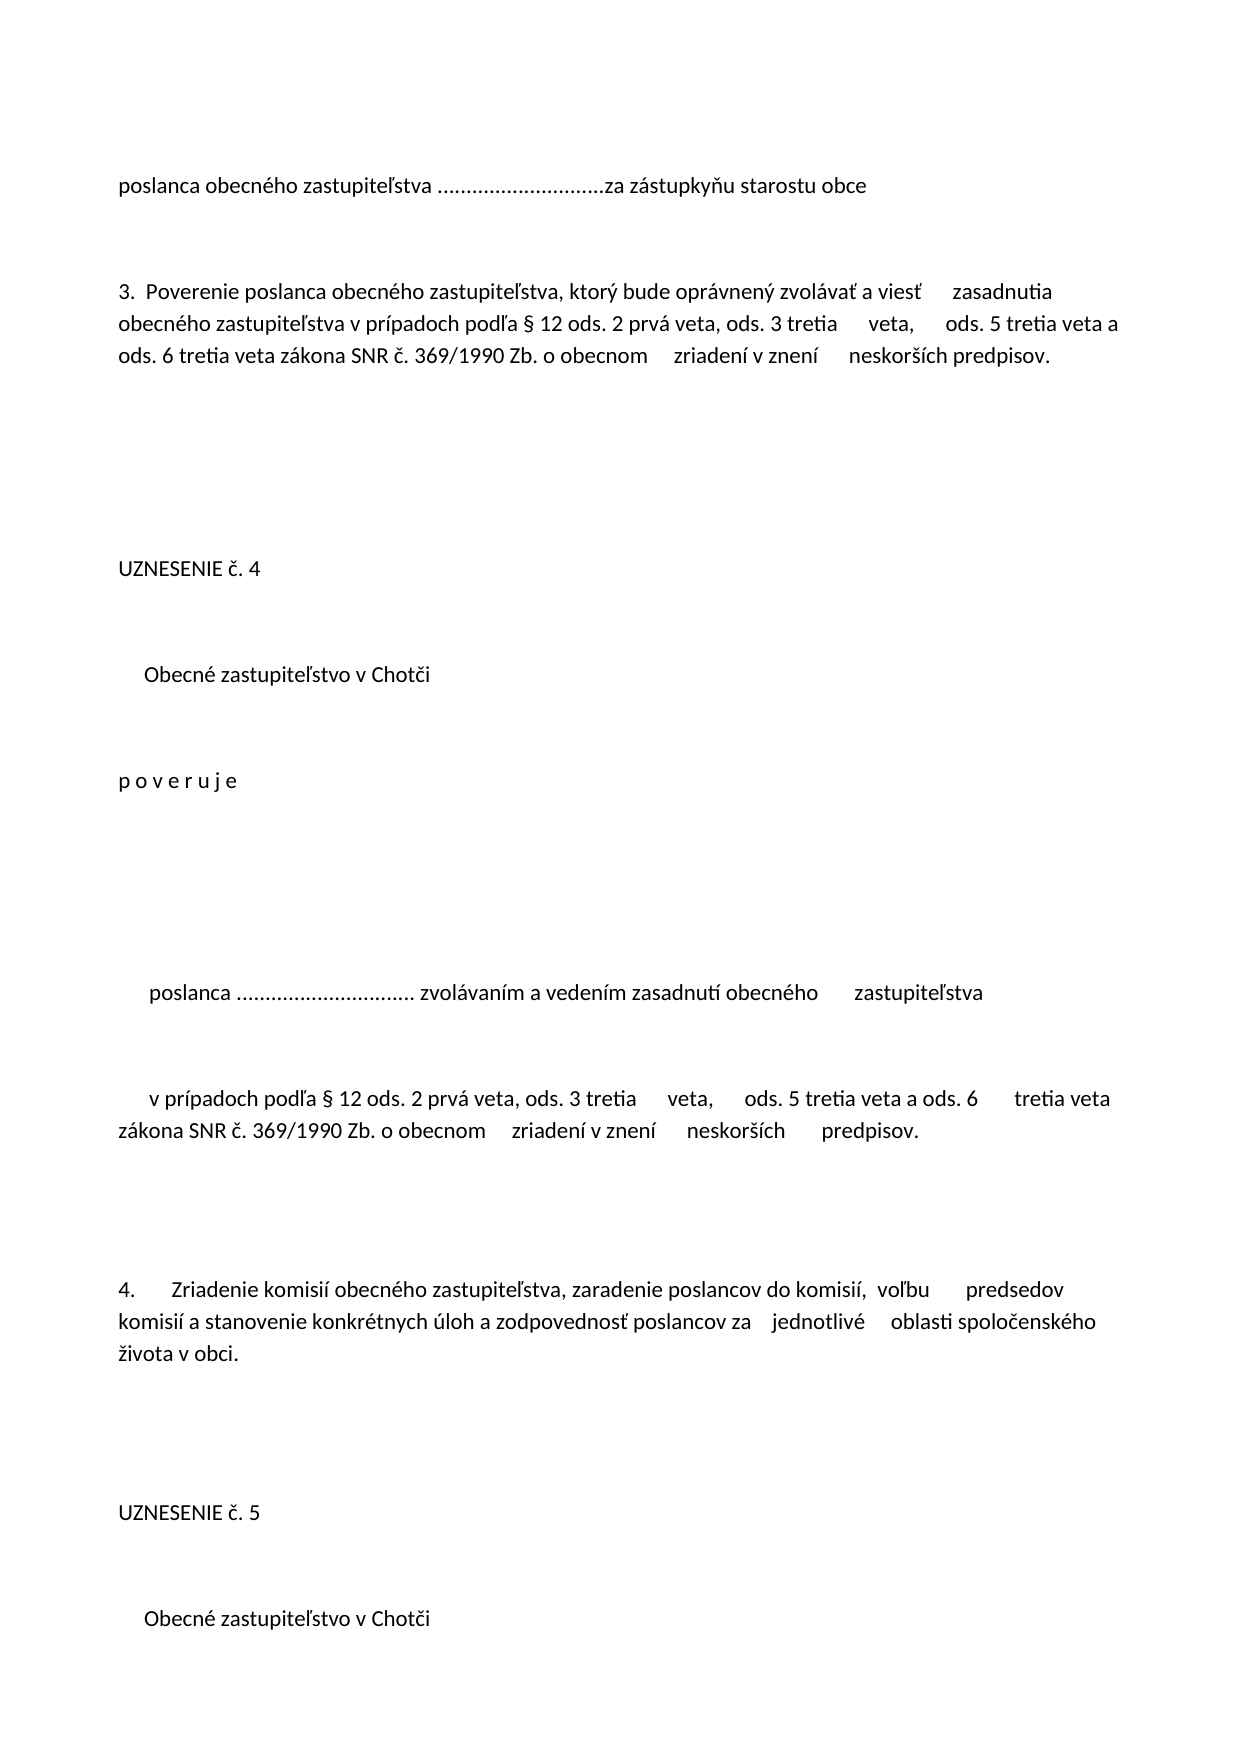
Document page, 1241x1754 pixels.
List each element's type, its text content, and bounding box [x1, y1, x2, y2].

text poslanca ............................... zvolávaním a vedením zasadnutí obecného zastupiteľstva [118, 978, 1122, 1006]
text 3. Poverenie poslanca obecného zastupiteľstva, ktorý bude oprávnený zvolávať a viesť zasadnutia obecného zastupiteľstva v prípadoch podľa § 12 ods. 2 prvá veta, ods. 3 tretia veta, ods. 5 tretia veta a ods. 6 tretia veta zákona SNR č. 369/1990 Zb. o obecnom zriadení v znení neskorších predpisov. [118, 277, 1122, 369]
text UZNESENIE č. 5 [118, 1498, 1122, 1527]
text 4. Zriadenie komisií obecného zastupiteľstva, zaradenie poslancov do komisií, voľbu predsedov komisií a stanovenie konkrétnych úloh a zodpovednosť poslancov za jednotlivé oblasti spoločenského života v obci. [118, 1275, 1122, 1367]
text Obecné zastupiteľstvo v Chotči [118, 660, 1122, 688]
text poslanca obecného zastupiteľstva .............................za zástupkyňu starostu obce [118, 171, 1122, 199]
text Obecné zastupiteľstvo v Chotči [118, 1604, 1122, 1633]
text UZNESENIE č. 4 [118, 554, 1122, 582]
text p o v e r u j e [118, 766, 1122, 794]
text v prípadoch podľa § 12 ods. 2 prvá veta, ods. 3 tretia veta, ods. 5 tretia veta a ods. 6 tretia veta zákona SNR č. 369/1990 Zb. o obecnom zriadení v znení neskorších predpisov. [118, 1084, 1122, 1144]
